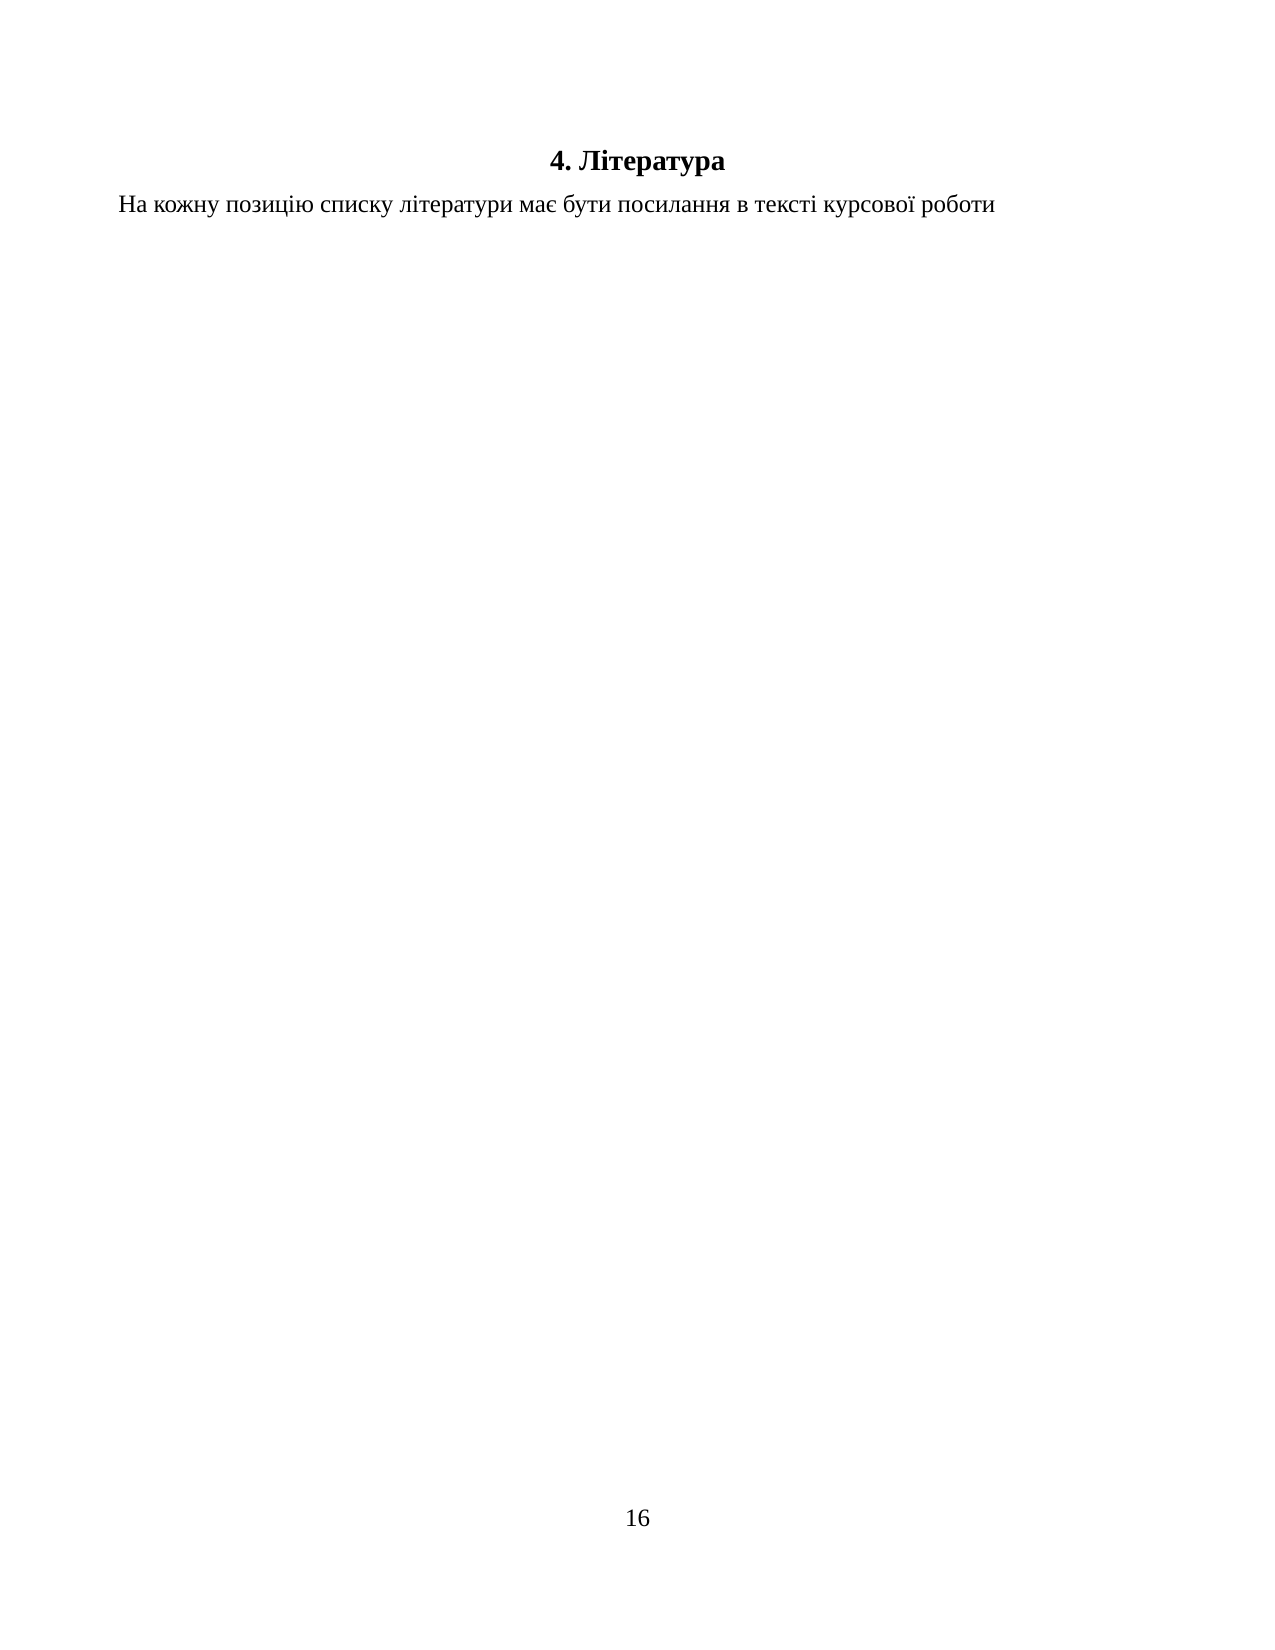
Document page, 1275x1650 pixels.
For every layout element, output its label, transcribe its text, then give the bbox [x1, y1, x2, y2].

text На кожну позицію списку літератури має бути посилання в тексті курсової роботи [118, 189, 1157, 218]
subtitle Література [118, 143, 1157, 177]
